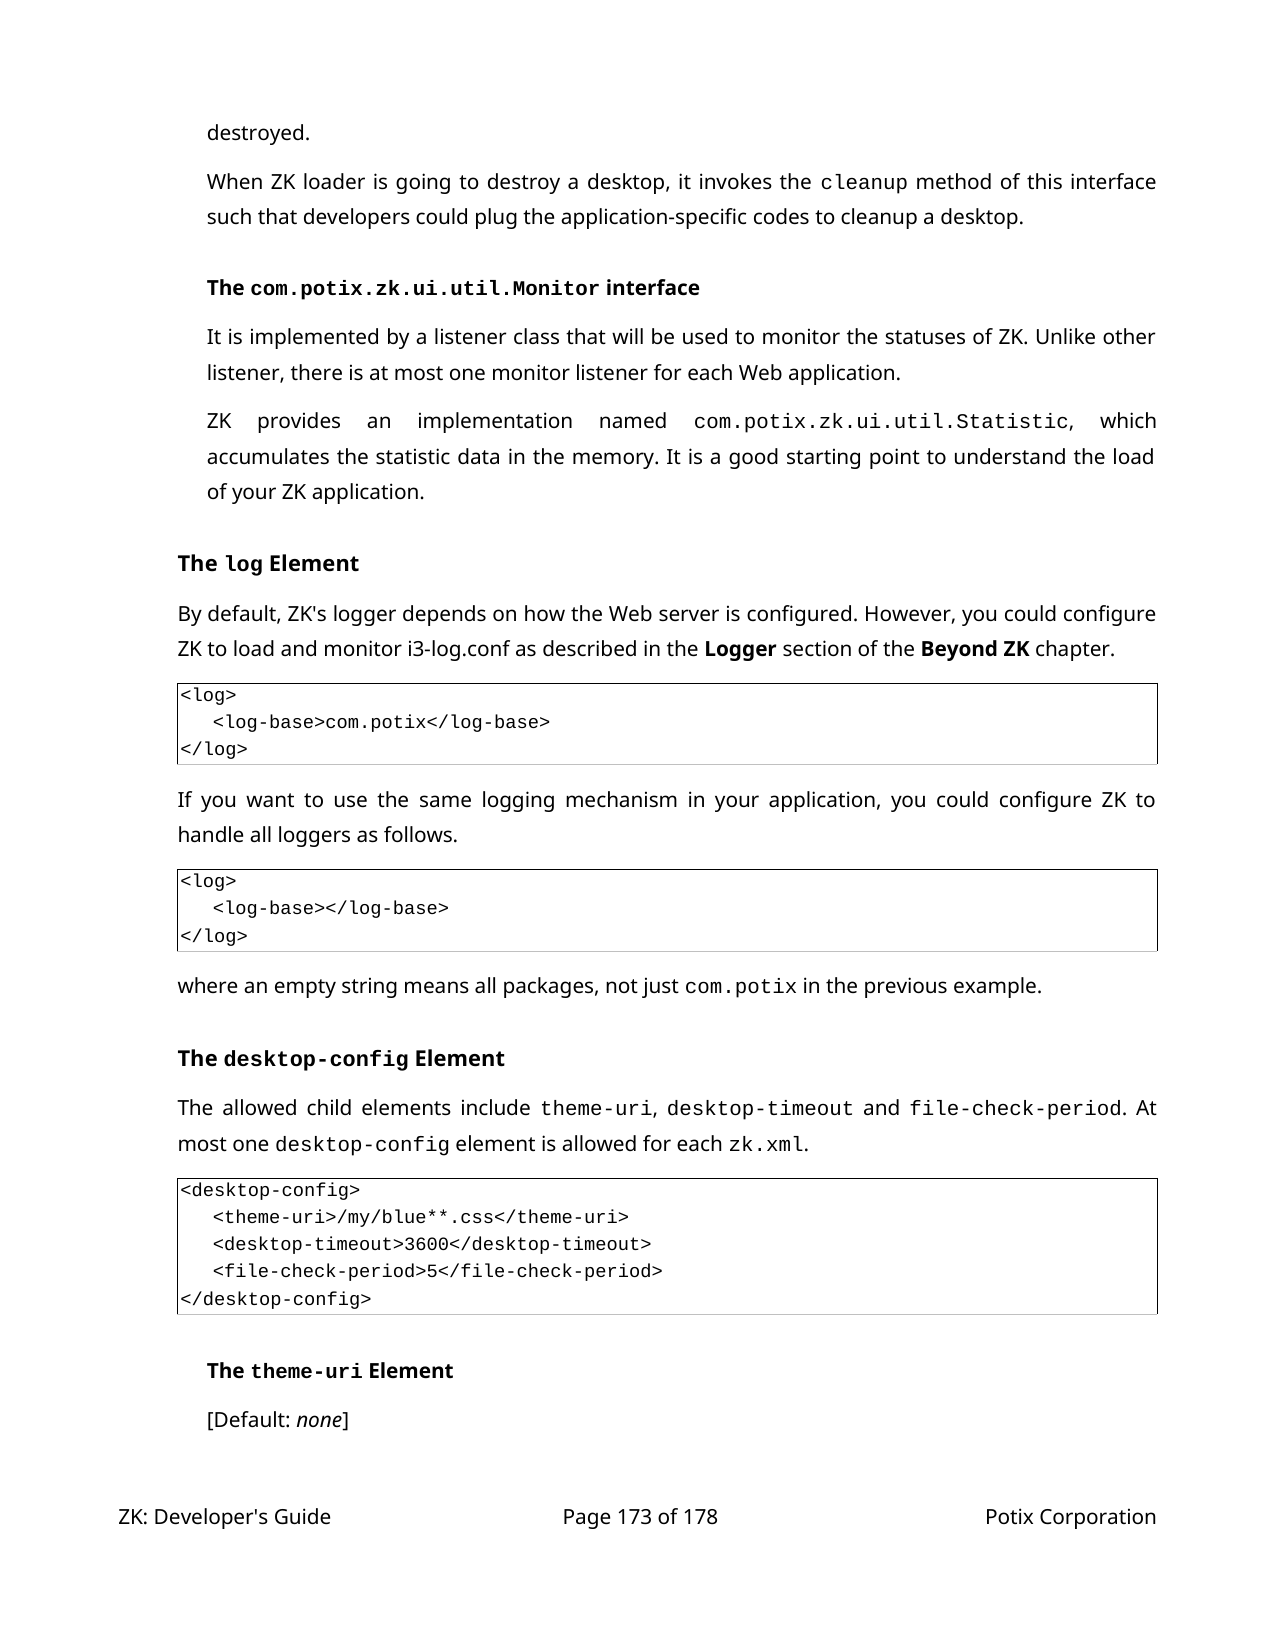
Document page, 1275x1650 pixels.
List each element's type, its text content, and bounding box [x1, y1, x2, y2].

text <log-base>com.potix</log-base> [178, 710, 1157, 734]
text [Default: none] [207, 1406, 1157, 1434]
text <desktop-config> [178, 1179, 1157, 1202]
text The allowed child elements include theme-uri, desktop-timeout and file-check-period. At most one desktop-config element is allowed for each zk.xml. [177, 1093, 1157, 1157]
text By default, ZK's logger depends on how the Web server is configured. However, you could configure ZK to load and monitor i3-log.conf as described in the Logger section of the Beyond ZK chapter. [177, 599, 1157, 662]
text <log> [178, 870, 1157, 893]
subtitle The log Element [177, 548, 1157, 578]
subtitle The theme-uri Element [207, 1356, 1157, 1385]
text where an empty string means all packages, not just com.potix in the previous example. [177, 971, 1157, 1000]
text When ZK loader is going to destroy a desktop, it invokes the cleanup method of this interface such that developers could plug the application-specific codes to cleanup a desktop. [207, 167, 1157, 231]
text <desktop-timeout>3600</desktop-timeout> [178, 1232, 1157, 1256]
text ZK provides an implementation named com.potix.zk.ui.util.Statistic, which accumulates the statistic data in the memory. It is a good starting point to understand the load of your ZK application. [207, 406, 1157, 505]
text It is implemented by a listener class that will be used to monitor the statuses of ZK. Unlike other listener, there is at most one monitor listener for each Web application. [207, 322, 1157, 386]
text </desktop-config> [178, 1287, 1157, 1314]
text <theme-uri>/my/blue**.css</theme-uri> [178, 1205, 1157, 1229]
text If you want to use the same logging mechanism in your application, you could configure ZK to handle all loggers as follows. [177, 785, 1157, 848]
text destroyed. [207, 118, 1157, 146]
text <log> [178, 684, 1157, 707]
text <log-base></log-base> [178, 896, 1157, 921]
subtitle The desktop-config Element [177, 1042, 1157, 1072]
text <file-check-period>5</file-check-period> [178, 1259, 1157, 1284]
text </log> [178, 737, 1157, 764]
subtitle The com.potix.zk.ui.util.Monitor interface [207, 273, 1157, 302]
text </log> [178, 923, 1157, 951]
